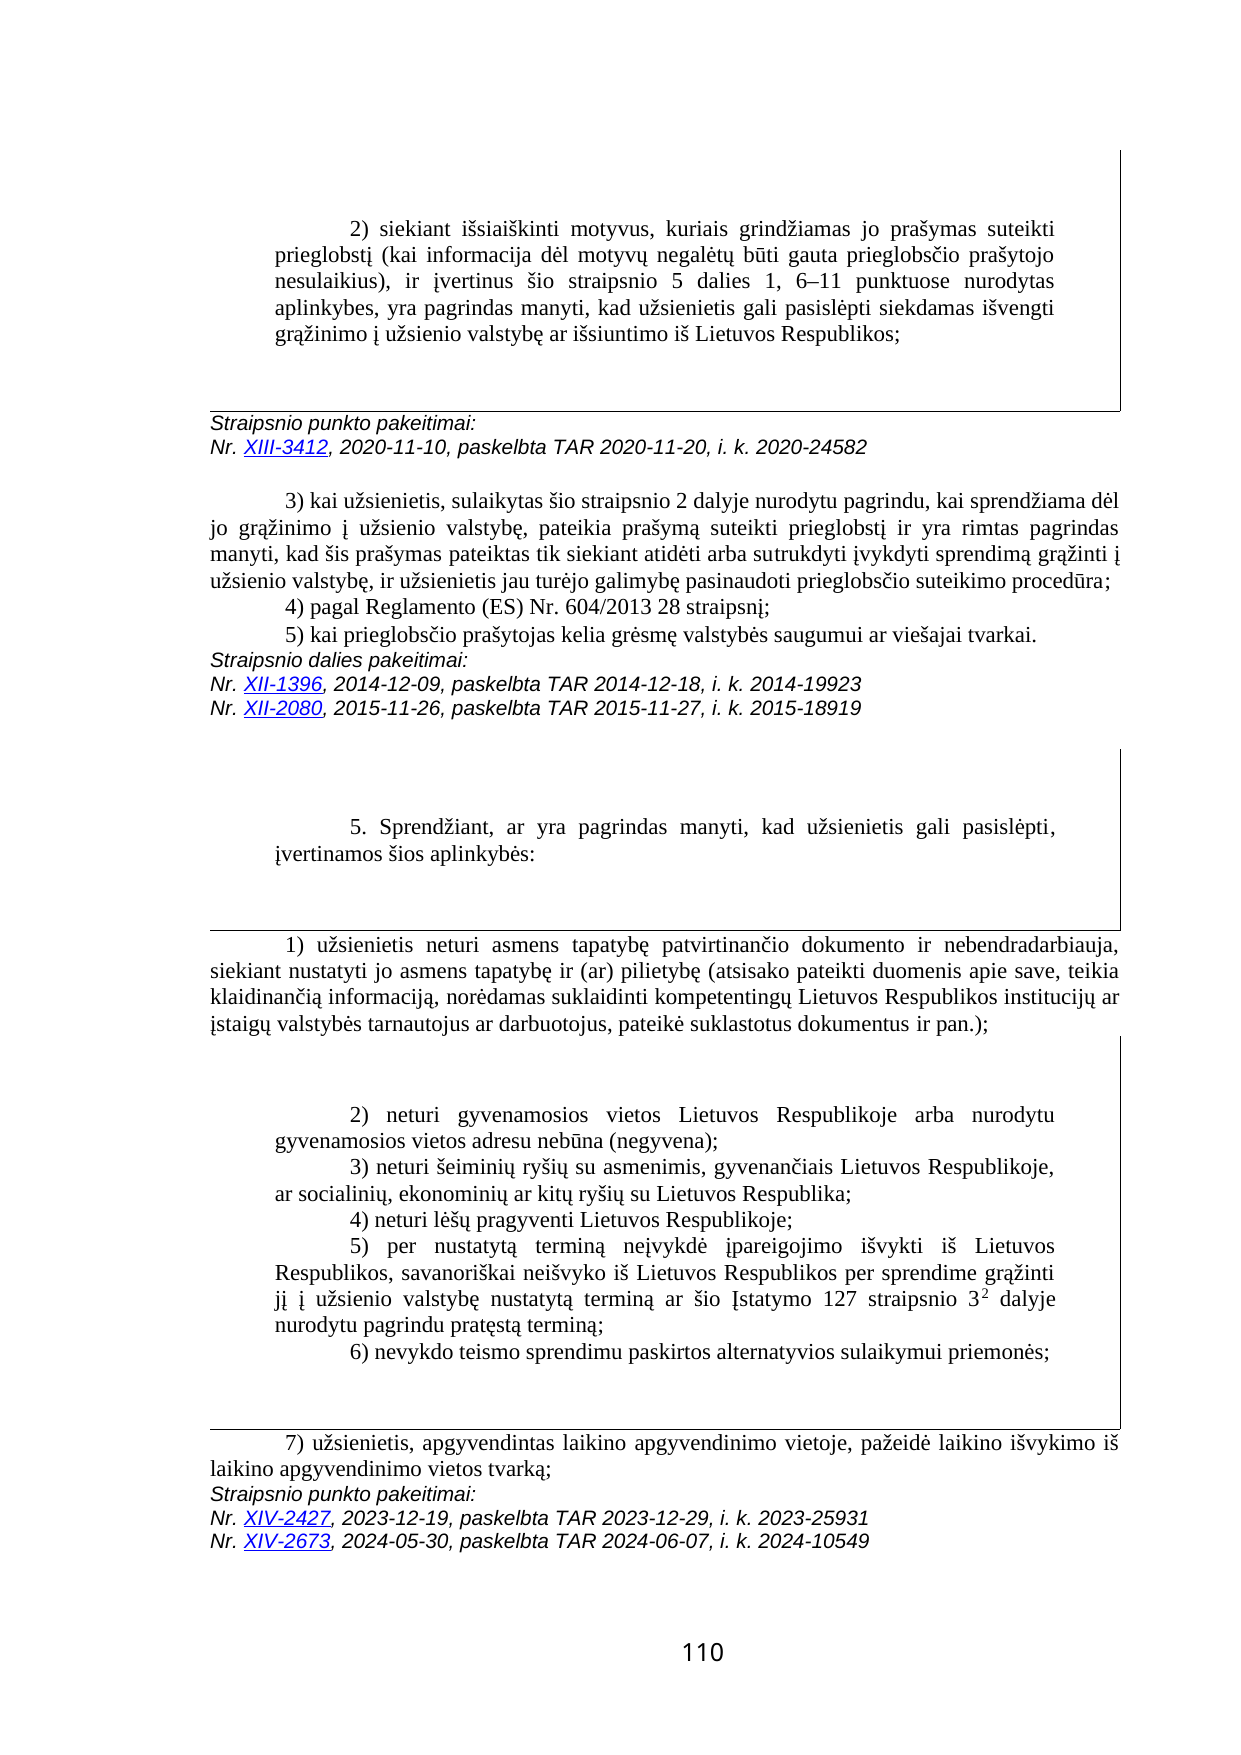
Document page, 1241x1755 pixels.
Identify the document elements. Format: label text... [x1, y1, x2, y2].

text 3) neturi šeiminių ryšių su asmenimis, gyvenančiais Lietuvos Respublikoje, ar socialinių, ekonominių ar kitų ryšių su Lietuvos Respublika; [210, 1153, 1120, 1206]
text 5. Sprendžiant, ar yra pagrindas manyti, kad užsienietis gali pasislėpti, įvertinamos šios aplinkybės: [210, 749, 1120, 930]
text 2) siekiant išsiaiškinti motyvus, kuriais grindžiamas jo prašymas suteikti prieglobstį (kai informacija dėl motyvų negalėtų būti gauta prieglobsčio prašytojo nesulaikius), ir įvertinus šio straipsnio 5 dalies 1, 6–11 punktuose nurodytas aplinkybes, yra pagrindas manyti, kad užsienietis gali pasislėpti siekdamas išvengti grąžinimo į užsienio valstybę ar išsiuntimo iš Lietuvos Respublikos; [210, 150, 1120, 411]
text 7) užsienietis, apgyvendintas laikino apgyvendinimo vietoje, pažeidė laikino išvykimo iš laikino apgyvendinimo vietos tvarką; [210, 1429, 1120, 1481]
text 1) užsienietis neturi asmens tapatybę patvirtinančio dokumento ir nebendradarbiauja, siekiant nustatyti jo asmens tapatybę ir (ar) pilietybę (atsisako pateikti duomenis apie save, teikia klaidinančią informaciją, norėdamas suklaidinti kompetentingų Lietuvos Respublikos institucijų ar įstaigų valstybės tarnautojus ar darbuotojus, pateikė suklastotus dokumentus ir pan.); [210, 931, 1120, 1036]
text 6) nevykdo teismo sprendimu paskirtos alternatyvios sulaikymui priemonės; [210, 1338, 1120, 1429]
text 2) neturi gyvenamosios vietos Lietuvos Respublikoje arba nurodytu gyvenamosios vietos adresu nebūna (negyvena); [210, 1036, 1120, 1153]
text Straipsnio punkto pakeitimai: [210, 1481, 1120, 1505]
text 5) per nustatytą terminą neįvykdė įpareigojimo išvykti iš Lietuvos Respublikos, savanoriškai neišvyko iš Lietuvos Respublikos per sprendime grąžinti jį į užsienio valstybę nustatytą terminą ar šio Įstatymo 127 straipsnio 32 dalyje nurodytu pagrindu pratęstą terminą; [210, 1232, 1120, 1338]
text Straipsnio punkto pakeitimai: [210, 411, 1120, 435]
text 5) kai prieglobsčio prašytojas kelia grėsmę valstybės saugumui ar viešajai tvarkai. [210, 619, 1120, 648]
text Nr. XIII-3412, 2020-11-10, paskelbta TAR 2020-11-20, i. k. 2020-24582 [210, 435, 1120, 459]
text Nr. XII-1396, 2014-12-09, paskelbta TAR 2014-12-18, i. k. 2014-19923 [210, 672, 1120, 696]
text 3) kai užsienietis, sulaikytas šio straipsnio 2 dalyje nurodytu pagrindu, kai sprendžiama dėl jo grąžinimo į užsienio valstybę, pateikia prašymą suteikti prieglobstį ir yra rimtas pagrindas manyti, kad šis prašymas pateiktas tik siekiant atidėti arba sutrukdyti įvykdyti sprendimą grąžinti į užsienio valstybę, ir užsienietis jau turėjo galimybę pasinaudoti prieglobsčio suteikimo procedūra; [210, 488, 1120, 593]
text Nr. XII-2080, 2015-11-26, paskelbta TAR 2015-11-27, i. k. 2015-18919 [210, 696, 1120, 720]
text 4) neturi lėšų pragyventi Lietuvos Respublikoje; [210, 1206, 1120, 1232]
text Nr. XIV-2427, 2023-12-19, paskelbta TAR 2023-12-29, i. k. 2023-25931 [210, 1505, 1120, 1529]
text 4) pagal Reglamento (ES) Nr. 604/2013 28 straipsnį; [210, 593, 1120, 619]
text Straipsnio dalies pakeitimai: [210, 648, 1120, 672]
text Nr. XIV-2673, 2024-05-30, paskelbta TAR 2024-06-07, i. k. 2024-10549 [210, 1529, 1120, 1553]
